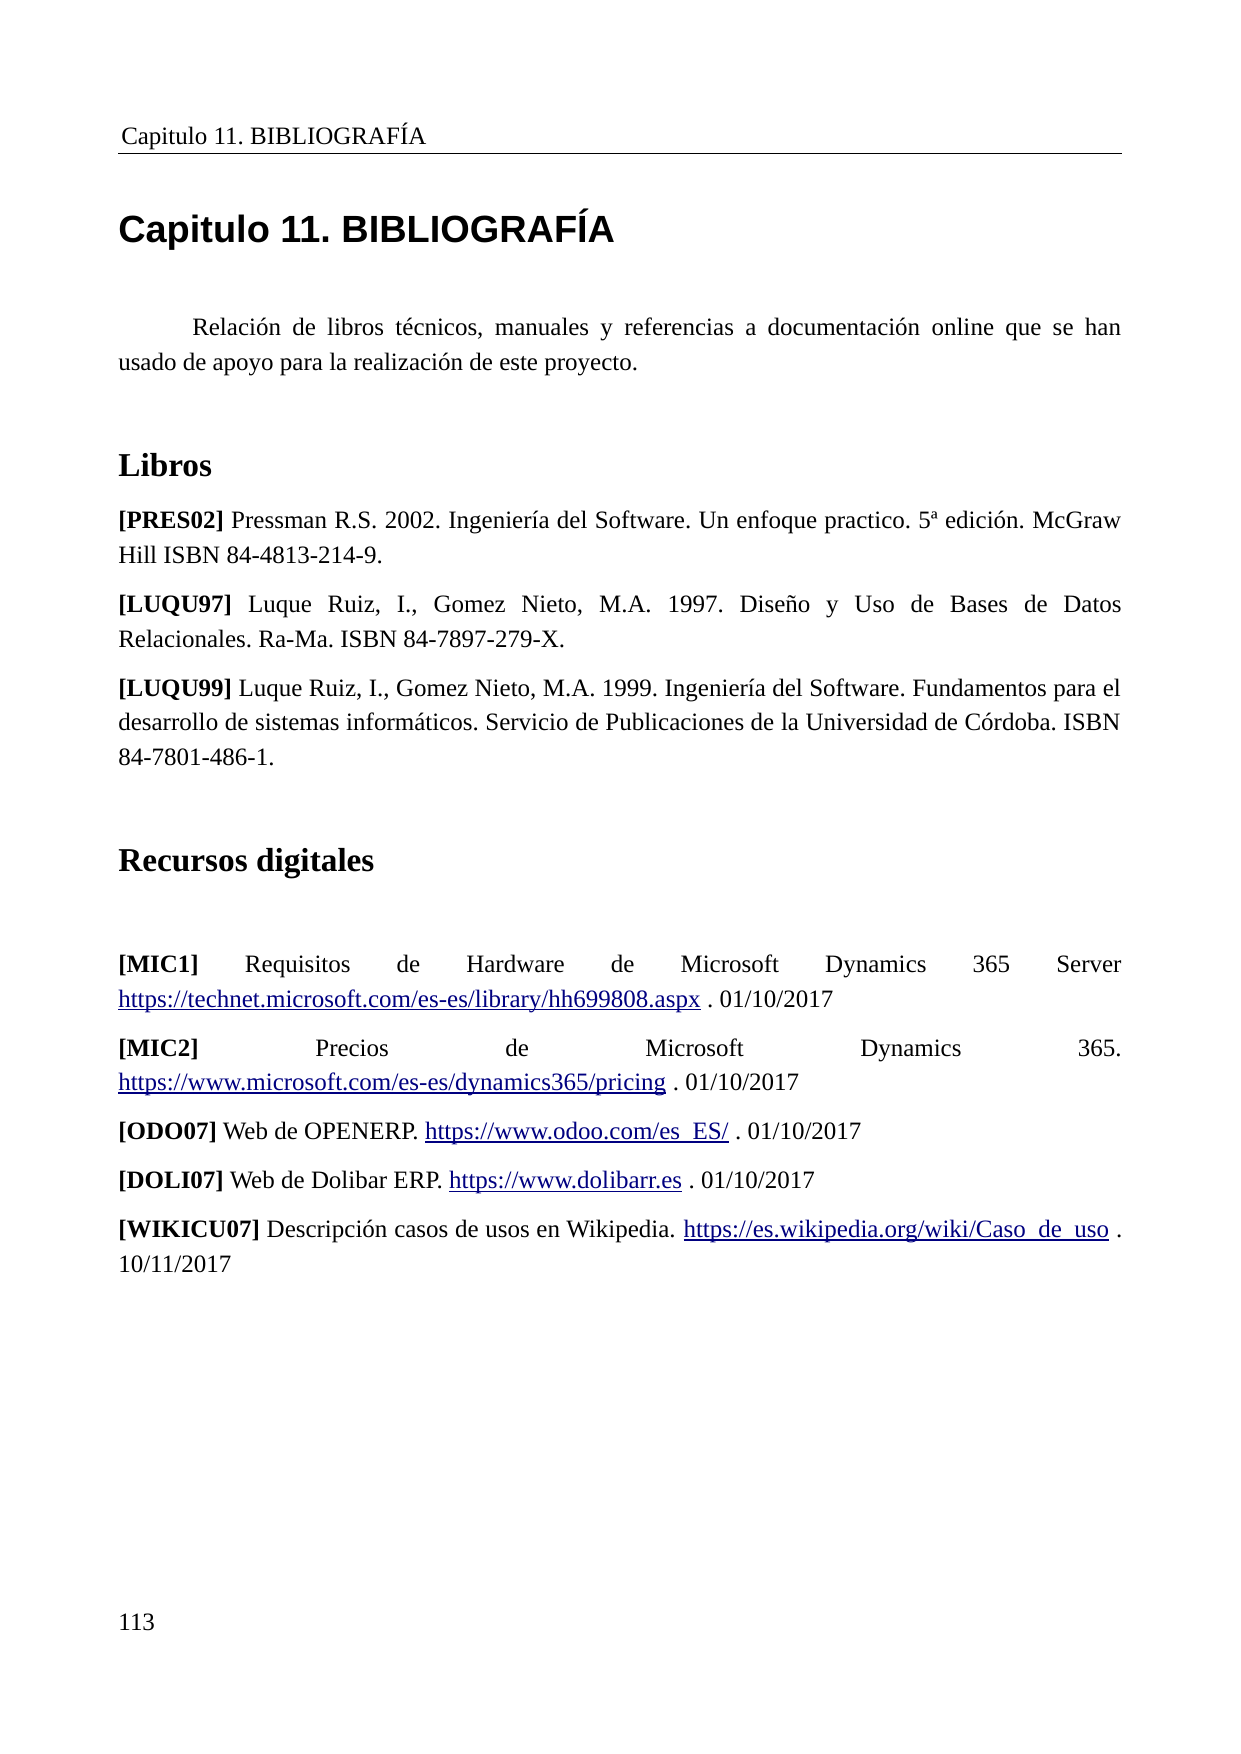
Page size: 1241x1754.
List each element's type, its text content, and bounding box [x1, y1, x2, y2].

text [DOLI07] Web de Dolibar ERP. https://www.dolibarr.es . 01/10/2017 [118, 1166, 1122, 1194]
text [PRES02] Pressman R.S. 2002. Ingeniería del Software. Un enfoque practico. 5ª edición. McGraw Hill ISBN 84-4813-214-9. [118, 506, 1122, 569]
text Relación de libros técnicos, manuales y referencias a documentación online que se han usado de apoyo para la realización de este proyecto. [118, 312, 1122, 376]
text [LUQU97] Luque Ruiz, I., Gomez Nieto, M.A. 1997. Diseño y Uso de Bases de Datos Relacionales. Ra-Ma. ISBN 84-7897-279-X. [118, 589, 1122, 652]
text Recursos digitales [118, 840, 1122, 878]
text [MIC2] Precios de Microsoft Dynamics 365. https://www.microsoft.com/es-es/dynamics365/pricing . 01/10/2017 [118, 1033, 1122, 1096]
text [LUQU99] Luque Ruiz, I., Gomez Nieto, M.A. 1999. Ingeniería del Software. Fundamentos para el desarrollo de sistemas informáticos. Servicio de Publicaciones de la Universidad de Córdoba. ISBN 84-7801-486-1. [118, 673, 1122, 770]
subtitle Capitulo 11. BIBLIOGRAFÍA [118, 207, 1122, 251]
text [WIKICU07] Descripción casos de usos en Wikipedia. https://es.wikipedia.org/wiki/Caso_de_uso . 10/11/2017 [118, 1214, 1122, 1278]
text Libros [118, 445, 1122, 483]
text [ODO07] Web de OPENERP. https://www.odoo.com/es_ES/ . 01/10/2017 [118, 1116, 1122, 1145]
text [MIC1] Requisitos de Hardware de Microsoft Dynamics 365 Server https://technet.microsoft.com/es-es/library/hh699808.aspx . 01/10/2017 [118, 949, 1122, 1013]
